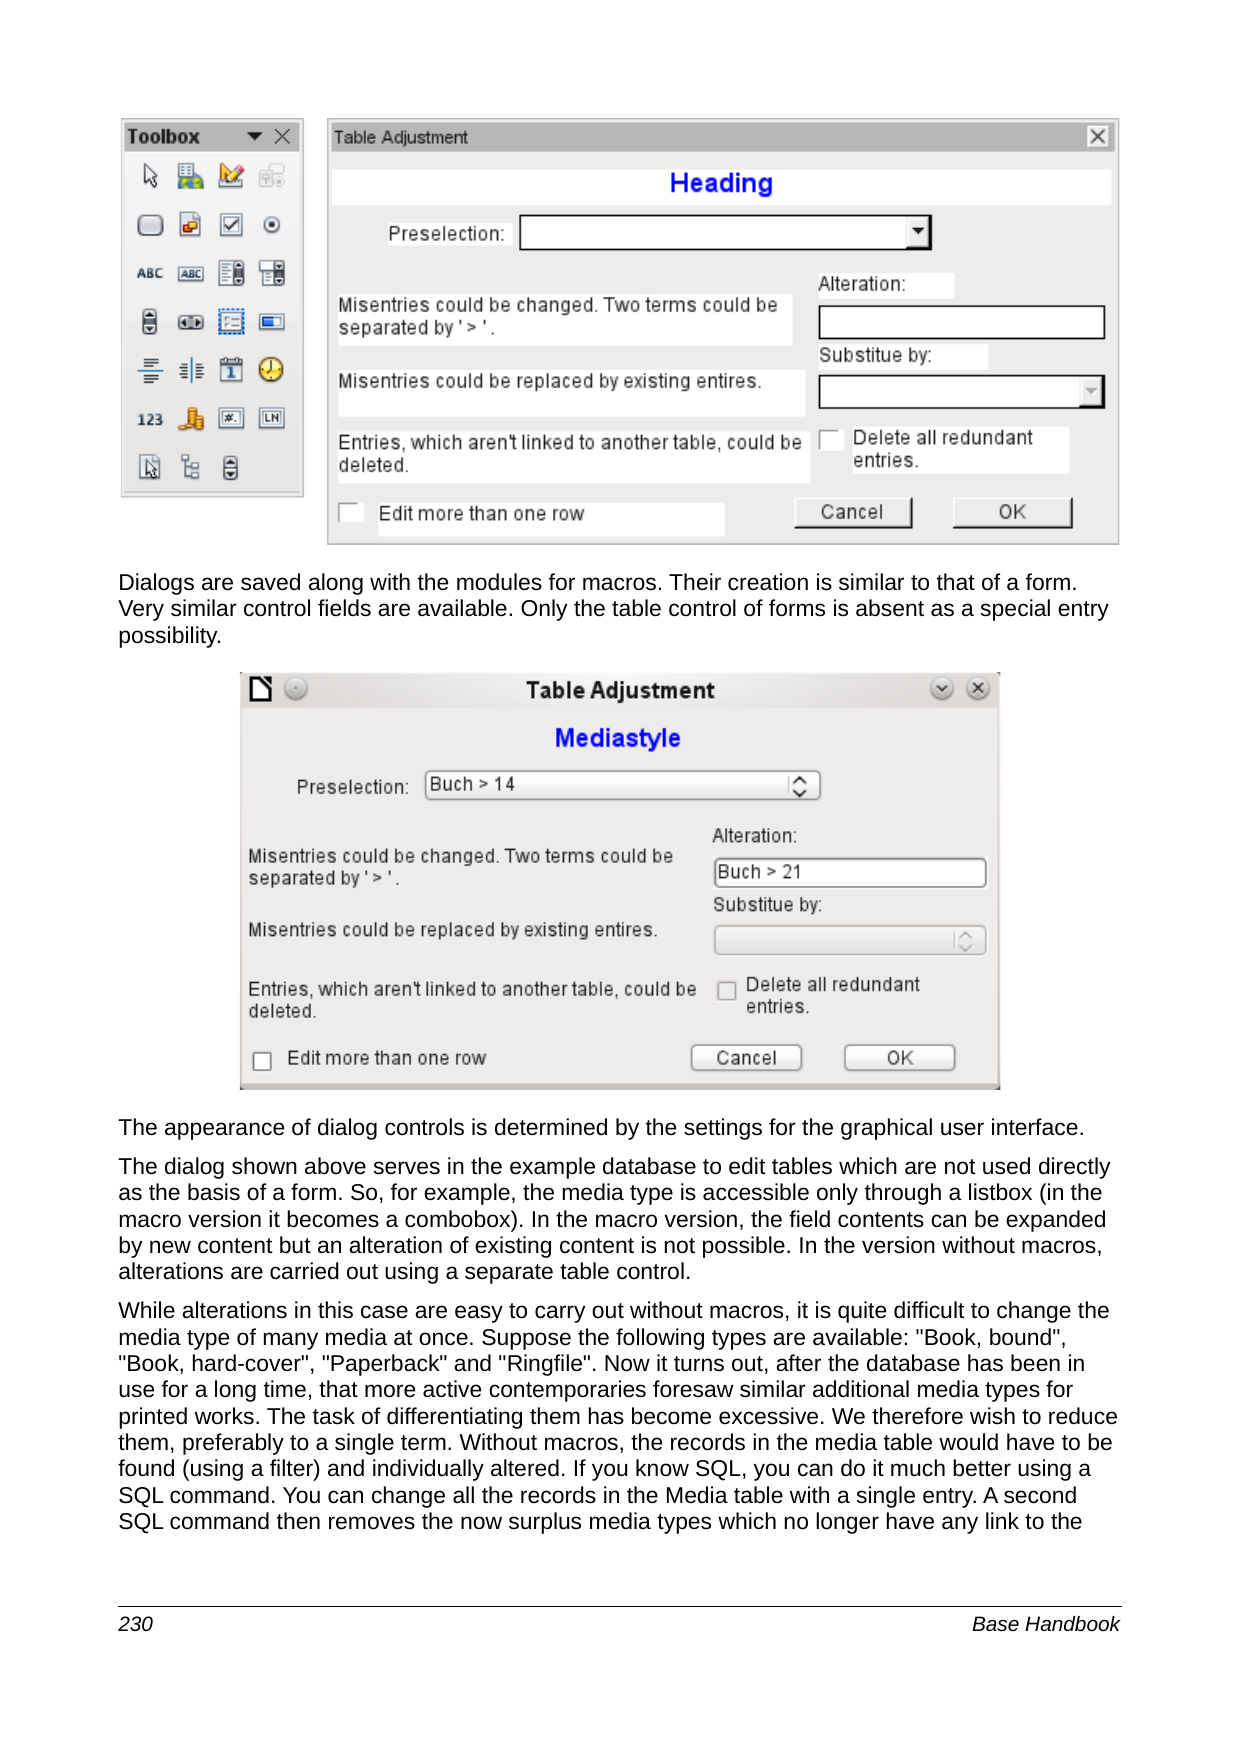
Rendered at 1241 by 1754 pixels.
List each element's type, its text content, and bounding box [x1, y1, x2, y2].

text The dialog shown above serves in the example database to edit tables which are not used directly as the basis of a form. So, for example, the media type is accessible only through a listbox (in the macro version it becomes a combobox). In the macro version, the field contents can be expanded by new content but an alteration of existing content is not possible. In the version without macros, alterations are carried out using a separate table control. [118, 1153, 1122, 1285]
picture [239, 672, 1001, 1090]
picture [120, 118, 1120, 545]
text The appearance of dialog controls is determined by the settings for the graphical user interface. [118, 1114, 1122, 1140]
text While alterations in this case are easy to carry out without macros, it is quite difficult to change the media type of many media at once. Suppose the following types are available: "Book, bound", "Book, hard-cover", "Paperback" and "Ringfile". Now it turns out, after the database has been in use for a long time, that more active contemporaries foresaw similar additional media types for printed works. The task of differentiating them has become excessive. We therefore wish to reduce them, preferably to a single term. Without macros, the records in the media table would have to be found (using a filter) and individually altered. If you know SQL, you can do it much better using a SQL command. You can change all the records in the Media table with a single entry. A second SQL command then removes the now surplus media types which no longer have any link to the [118, 1297, 1122, 1534]
text Dialogs are saved along with the modules for macros. Their creation is similar to that of a form. Very similar control fields are available. Only the table control of forms is absent as a special entry possibility. [118, 569, 1122, 648]
